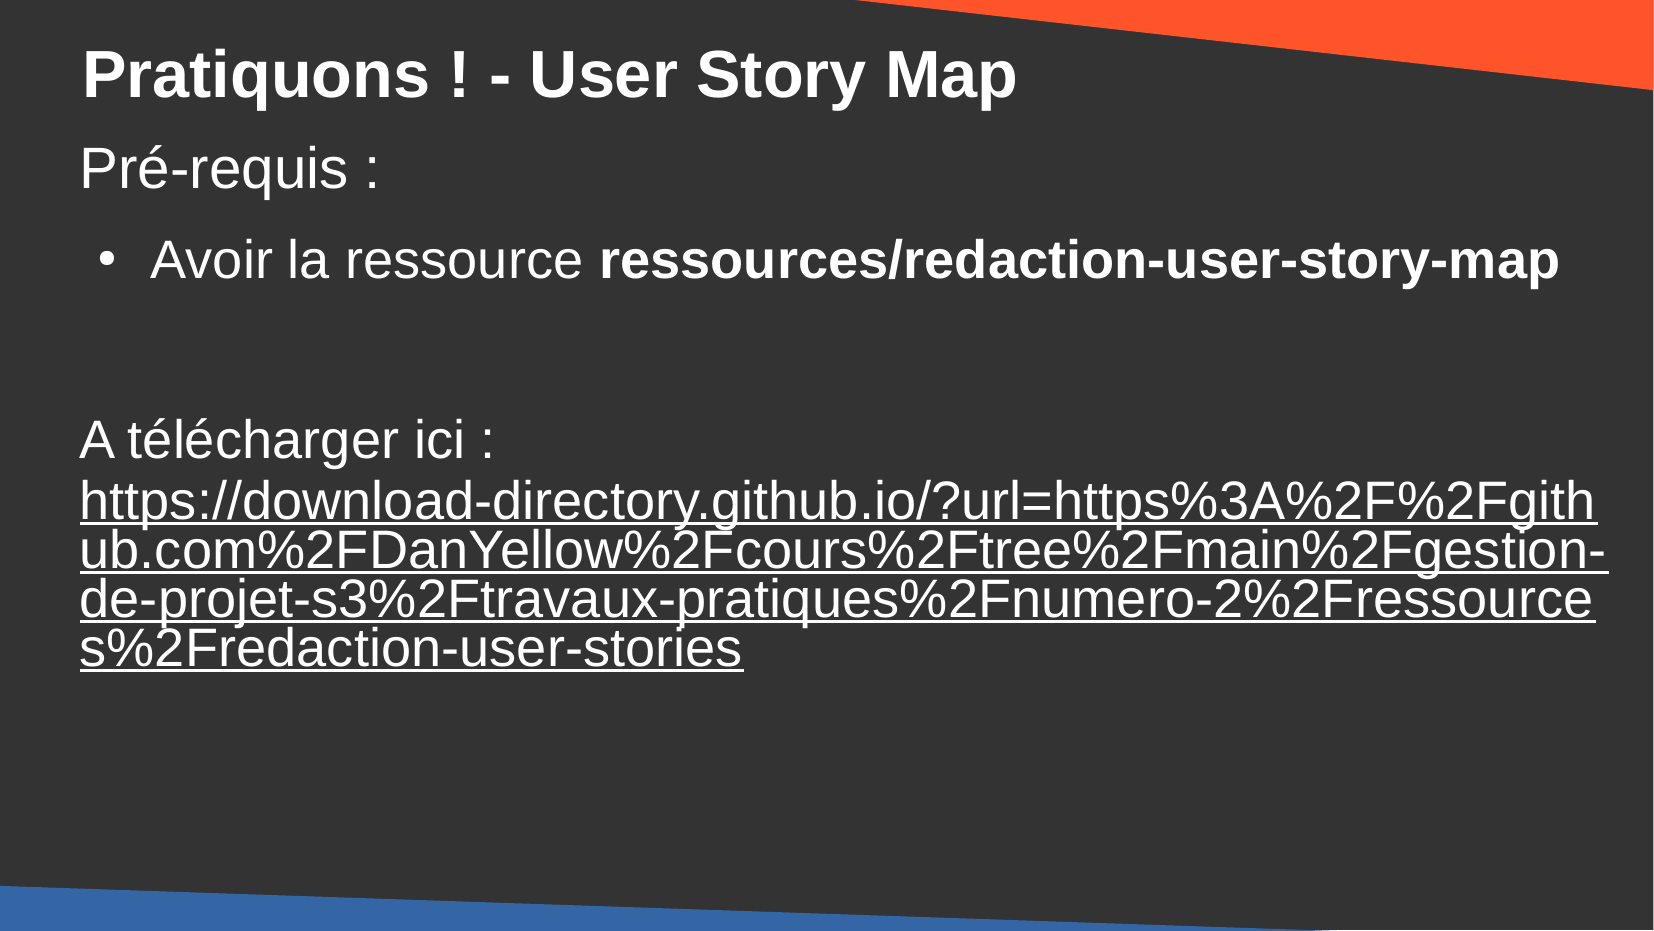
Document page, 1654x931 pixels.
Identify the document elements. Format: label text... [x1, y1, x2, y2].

title Pratiquons ! - User Story Map [82, 37, 1571, 114]
text_box [855, 0, 1654, 91]
list Pré-requis : Avoir la ressource ressources/redaction-user-story-map A télécharger ici : https://download-directory.github.io/?url=https%3A%2F%2Fgithub.com%2FDanYellow%2Fcours%2Ftree%2Fmain%2Fgestion-de-projet-s3%2Ftravaux-pratiques%2Fnumero-2%2Fressources%2Fredaction-user-stories [79, 135, 1619, 721]
text_box [0, 885, 1337, 931]
